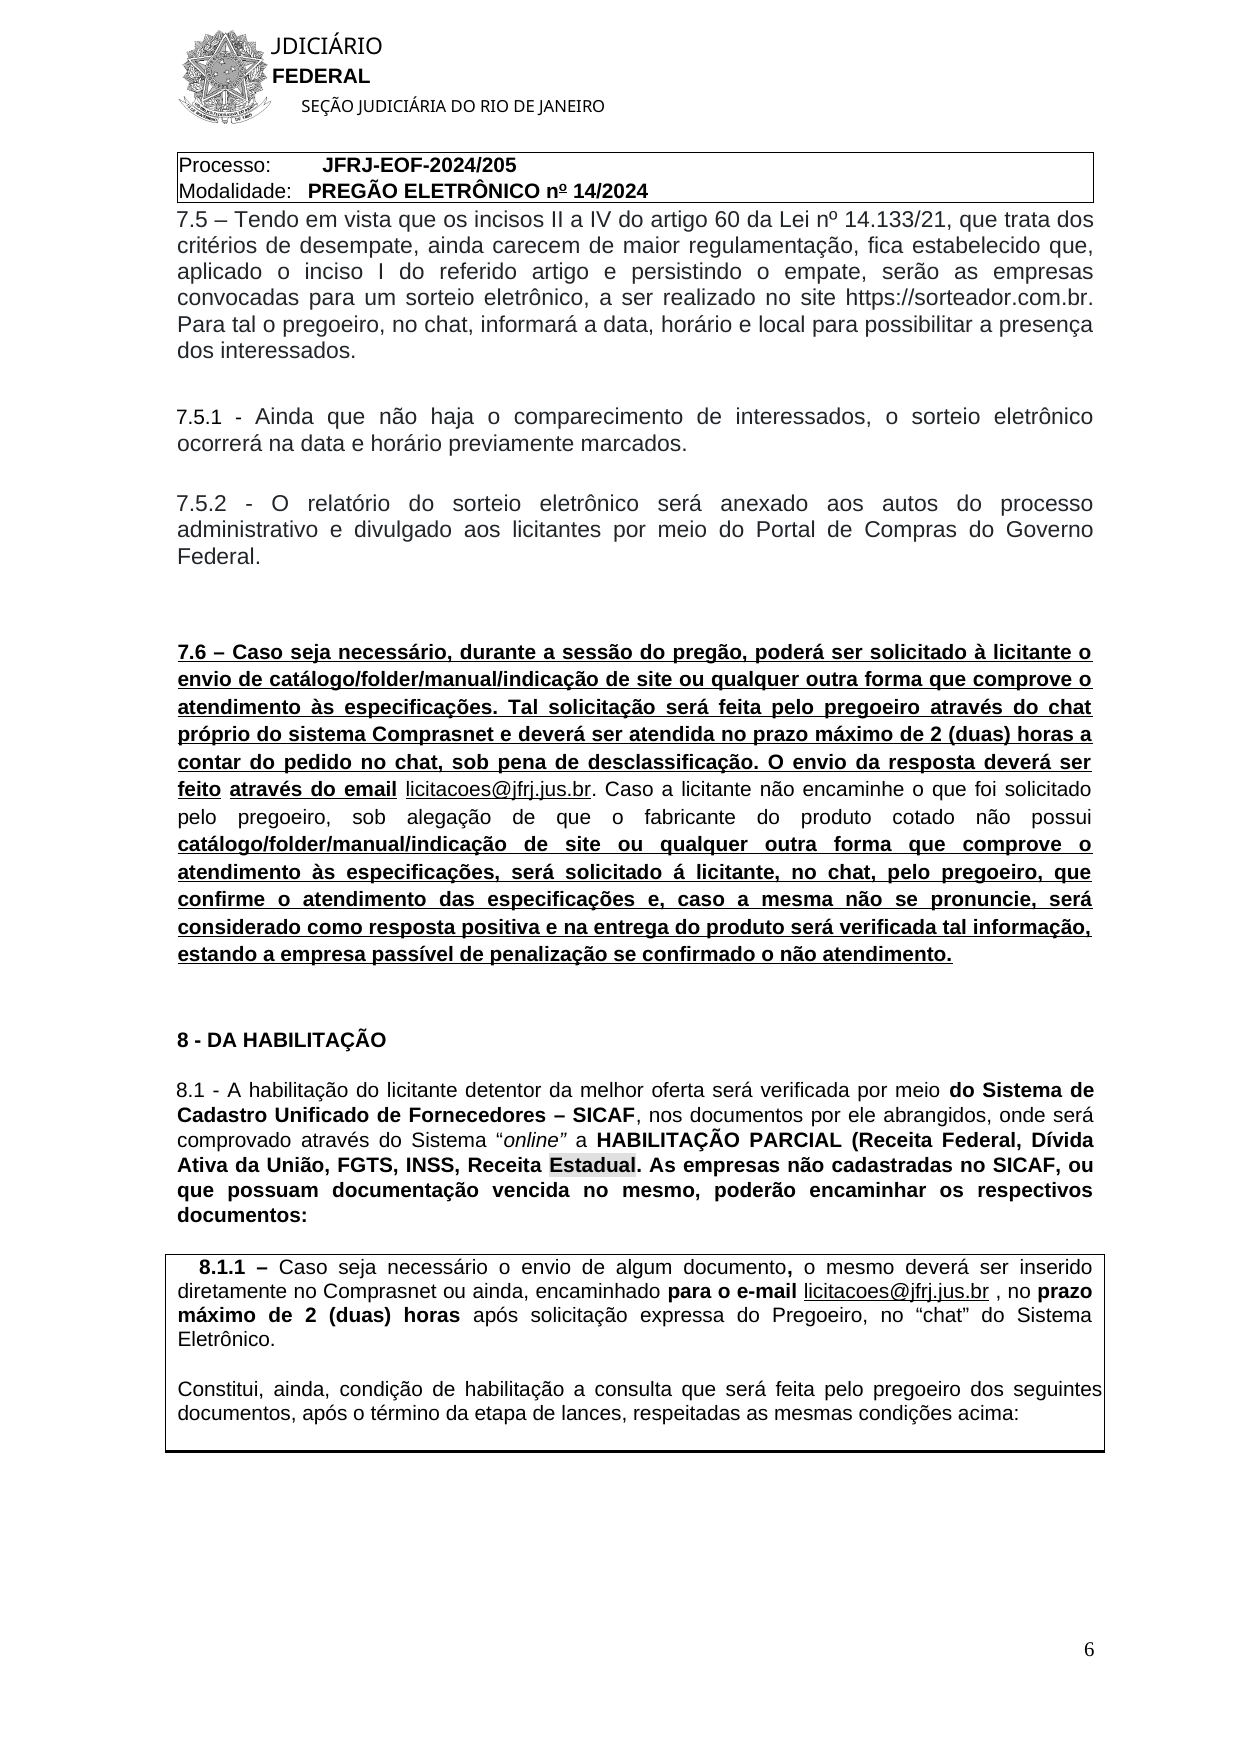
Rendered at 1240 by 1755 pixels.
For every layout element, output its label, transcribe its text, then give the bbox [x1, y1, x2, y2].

text atendimento às especificações. Tal solicitação será feita pelo pregoeiro através do chat [177, 689, 1093, 716]
text 8.1 - A habilitação do licitante detentor da melhor oferta será verificada por meio do Sistema de Cadastro Unificado de Fornecedores – SICAF, nos documentos por ele abrangidos, onde será comprovado através do Sistema “online” a HABILITAÇÃO PARCIAL (Receita Federal, Dívida Ativa da União, FGTS, INSS, Receita Estadual. As empresas não cadastradas no SICAF, ou que possuam documentação vencida no mesmo, poderão encaminhar os respectivos documentos: [176, 1078, 1094, 1227]
text 7.5.1 - Ainda que não haja o comparecimento de interessados, o sorteio eletrônico ocorrerá na data e horário previamente marcados. [176, 404, 1094, 456]
text considerado como resposta positiva e na entrega do produto será verificada tal informação, estando a empresa passível de penalização se confirmado o não atendimento. [177, 909, 1093, 966]
text contar do pedido no chat, sob pena de desclassificação. O envio da resposta deverá ser feito através do email licitacoes@jfrj.jus.br. Caso a licitante não encaminhe o que foi solicitado pelo pregoeiro, sob alegação de que o fabricante do produto cotado não possui catálogo/folder/manual/indicação de site ou qualquer outra forma que comprove o [177, 744, 1093, 853]
text 7.6 – Caso seja necessário, durante a sessão do pregão, poderá ser solicitado à licitante o [177, 640, 1093, 661]
text envio de catálogo/folder/manual/indicação de site ou qualquer outra forma que comprove o [177, 662, 1093, 688]
text próprio do sistema Comprasnet e deverá ser atendida no prazo máximo de 2 (duas) horas a [177, 717, 1093, 743]
table_header 8.1.1 – Caso seja necessário o envio de algum documento, o mesmo deverá ser inserido diretamente no Comprasnet ou ainda, encaminhado para o e-mail licitacoes@jfrj.jus.br , no prazo máximo de 2 (duas) horas após solicitação expressa do Pregoeiro, no “chat” do Sistema Eletrônico. Constitui, ainda, condição de habilitação a consulta que será feita pelo pregoeiro dos seguintes documentos, após o término da etapa de lances, respeitadas as mesmas condições acima: [166, 1255, 1104, 1450]
text atendimento às especificações, será solicitado á licitante, no chat, pelo pregoeiro, que confirme o atendimento das especificações e, caso a mesma não se pronuncie, será [177, 854, 1093, 908]
text 7.5 – Tendo em vista que os incisos II a IV do artigo 60 da Lei nº 14.133/21, que trata dos critérios de desempate, ainda carecem de maior regulamentação, fica estabelecido que, aplicado o inciso I do referido artigo e persistindo o empate, serão as empresas convocadas para um sorteio eletrônico, a ser realizado no site https://sorteador.com.br. Para tal o pregoeiro, no chat, informará a data, horário e local para possibilitar a presença dos interessados. [176, 206, 1094, 363]
text 7.5.2 - O relatório do sorteio eletrônico será anexado aos autos do processo administrativo e divulgado aos licitantes por meio do Portal de Compras do Governo Federal. [176, 491, 1094, 569]
subtitle 8 - DA HABILITAÇÃO [177, 1027, 1094, 1051]
